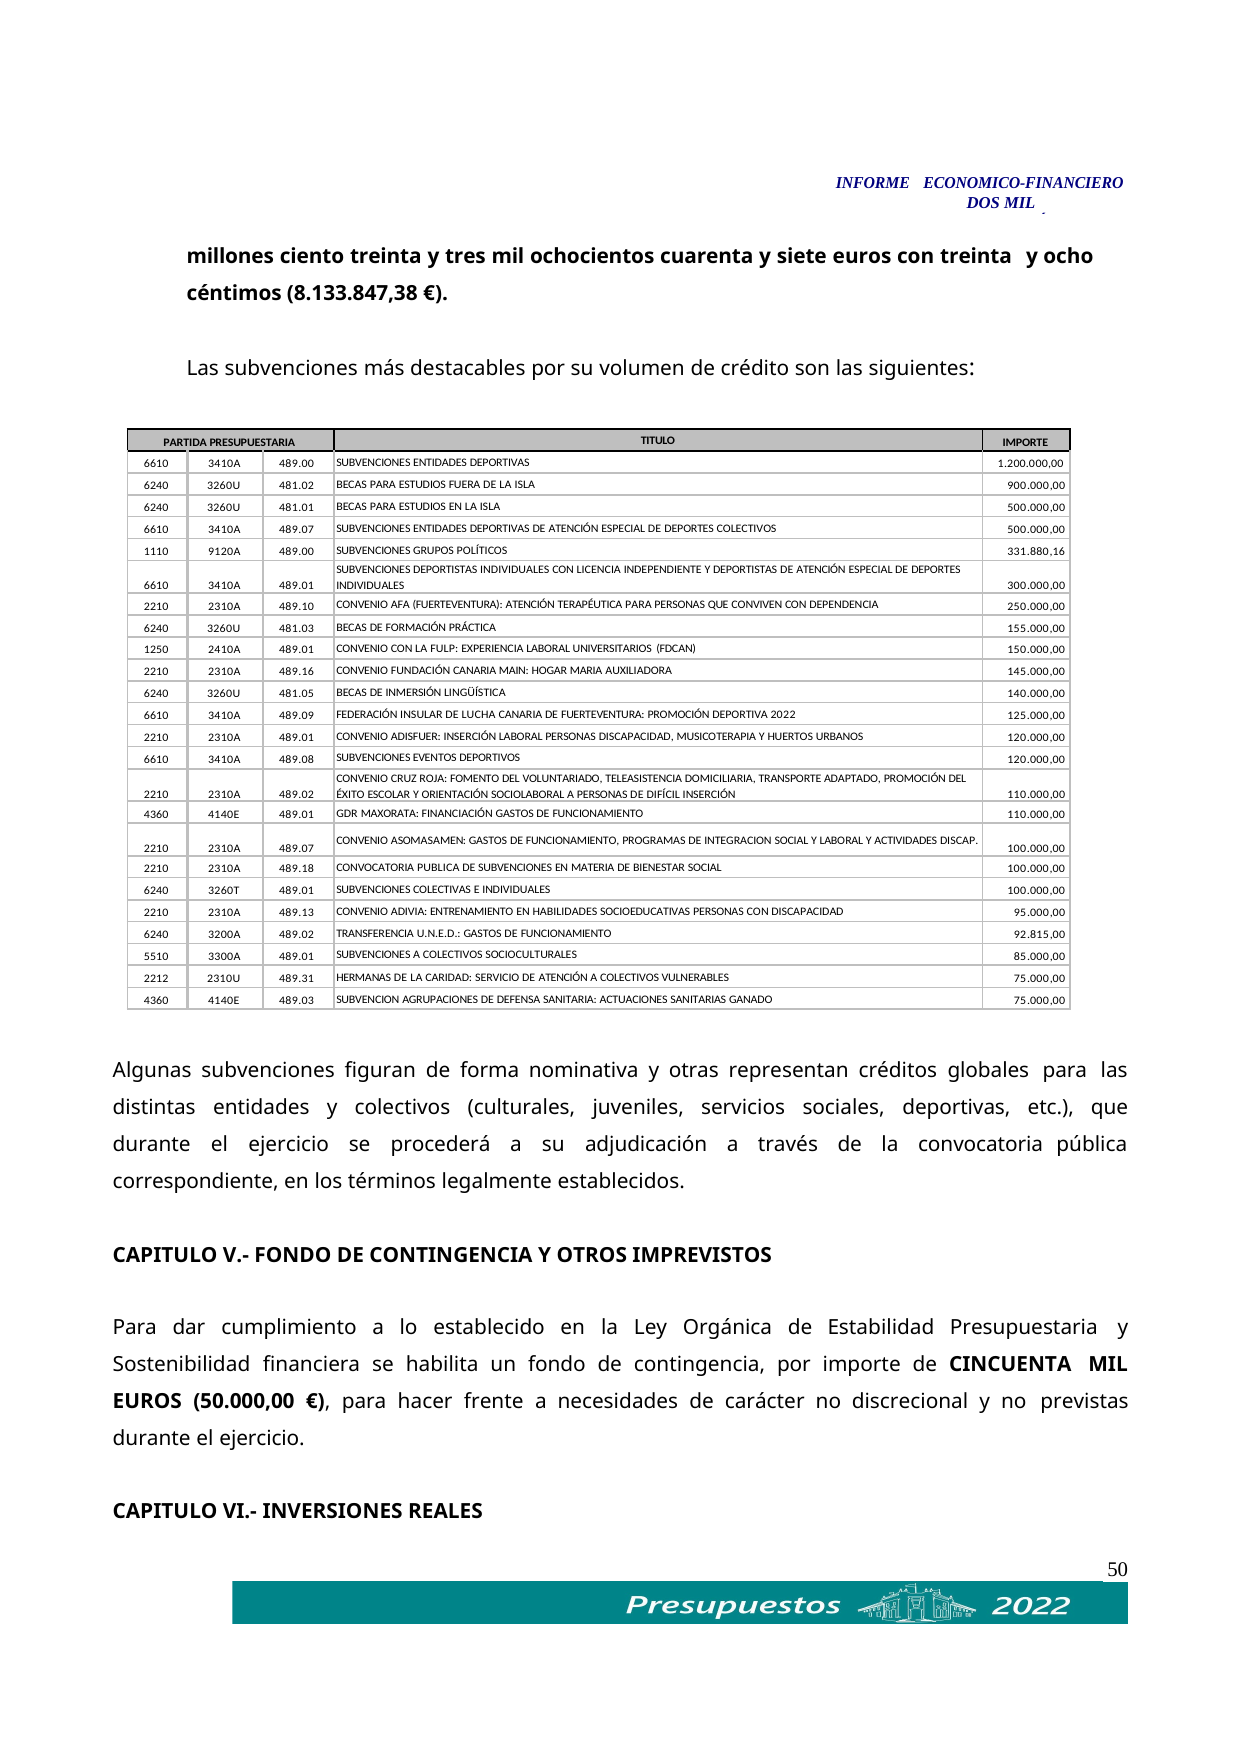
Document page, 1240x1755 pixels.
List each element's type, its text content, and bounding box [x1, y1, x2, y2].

table_cell CONVENIO CRUZ ROJA: FOMENTO DEL VOLUNTARIADO, TELEASISTENCIA DOMICILIARIA, TRANSPORTE ADAPTADO, PROMOCIÓN DEL ÉXITO ESCOLAR Y ORIENTACIÓN SOCIOLABORAL A PERSONAS DE DIFÍCIL INSERCIÓN [335, 770, 982, 800]
table_cell BECAS DE INMERSIÓN LINGÜÍSTICA [335, 682, 982, 702]
subtitle millones ciento treinta y tres mil ochocientos cuarenta y siete euros con treinta y ocho céntimos (8.133.847,38 €). [186, 241, 1127, 306]
table_cell 6240 [128, 496, 186, 516]
table_cell 6240 [128, 878, 186, 899]
table_cell SUBVENCIONES ENTIDADES DEPORTIVAS DE ATENCIÓN ESPECIAL DE DEPORTES COLECTIVOS [335, 517, 982, 538]
table_cell 331.880,16 [983, 539, 1069, 559]
table_cell 2210 [128, 857, 186, 877]
table_cell 75.000,00 [983, 966, 1069, 986]
table_cell 145.000,00 [983, 660, 1069, 680]
table_cell 4360 [128, 988, 186, 1008]
table_cell 489.02 [264, 770, 333, 800]
table_cell 481.05 [264, 682, 333, 702]
table_cell 489.01 [264, 802, 333, 822]
table_cell 3410A [189, 517, 262, 538]
table_cell 489.07 [264, 824, 333, 855]
table_cell 120.000,00 [983, 725, 1069, 746]
table_cell TRANSFERENCIA U.N.E.D.: GASTOS DE FUNCIONAMIENTO [335, 922, 982, 943]
table_cell 3260U [189, 616, 262, 636]
table_cell 489.16 [264, 660, 333, 680]
table_cell 489.02 [264, 922, 333, 943]
table_cell 150.000,00 [983, 638, 1069, 658]
table_cell 3410A [189, 747, 262, 768]
table_cell 489.09 [264, 703, 333, 724]
table_cell 489.03 [264, 988, 333, 1008]
table_cell 6240 [128, 682, 186, 702]
table_cell CONVENIO ASOMASAMEN: GASTOS DE FUNCIONAMIENTO, PROGRAMAS DE INTEGRACION SOCIAL Y LABORAL Y ACTIVIDADES DISCAP. [335, 824, 982, 855]
table_cell 4360 [128, 802, 186, 822]
table_cell 489.01 [264, 944, 333, 964]
table_cell 9120A [189, 539, 262, 559]
table_cell SUBVENCIONES ENTIDADES DEPORTIVAS [335, 452, 982, 472]
table_cell 2210 [128, 594, 186, 614]
table_cell SUBVENCIONES A COLECTIVOS SOCIOCULTURALES [335, 944, 982, 964]
table_cell 2310A [189, 594, 262, 614]
table_cell 489.10 [264, 594, 333, 614]
table_cell SUBVENCION AGRUPACIONES DE DEFENSA SANITARIA: ACTUACIONES SANITARIAS GANADO [335, 988, 982, 1008]
table_cell 489.01 [264, 878, 333, 899]
table_cell 6240 [128, 922, 186, 943]
table_cell 3410A [189, 703, 262, 724]
table_cell 6610 [128, 561, 186, 592]
table_cell CONVOCATORIA PUBLICA DE SUBVENCIONES EN MATERIA DE BIENESTAR SOCIAL [335, 857, 982, 877]
subtitle CAPITULO V.- FONDO DE CONTINGENCIA Y OTROS IMPREVISTOS [112, 1240, 1139, 1268]
table_cell 2310A [189, 770, 262, 800]
table_cell 1.200.000,00 [983, 452, 1069, 472]
table_cell 2310A [189, 660, 262, 680]
table_cell GDR MAXORATA: FINANCIACIÓN GASTOS DE FUNCIONAMIENTO [335, 802, 982, 822]
table_cell 481.02 [264, 474, 333, 494]
table_cell 2310A [189, 901, 262, 921]
table_cell 2310A [189, 725, 262, 746]
table_cell 3260U [189, 496, 262, 516]
table_cell 900.000,00 [983, 474, 1069, 494]
table_cell 5510 [128, 944, 186, 964]
table_header IMPORTE [983, 430, 1069, 450]
table_cell 481.01 [264, 496, 333, 516]
table_cell 489.00 [264, 539, 333, 559]
table_cell 120.000,00 [983, 747, 1069, 768]
table_cell 95.000,00 [983, 901, 1069, 921]
table_cell 500.000,00 [983, 517, 1069, 538]
table_cell 6610 [128, 703, 186, 724]
table_cell 489.01 [264, 561, 333, 592]
table_cell 2210 [128, 824, 186, 855]
text Para dar cumplimiento a lo establecido en la Ley Orgánica de Estabilidad Presupuestaria y Sostenibilidad financiera se habilita un fondo de contingencia, por importe de CINCUENTA MIL EUROS (50.000,00 €), para hacer frente a necesidades de carácter no discrecional y no previstas durante el ejercicio. [112, 1312, 1128, 1451]
table_cell 489.31 [264, 966, 333, 986]
table_cell 6610 [128, 452, 186, 472]
table_cell 2210 [128, 660, 186, 680]
table_cell 4140E [189, 988, 262, 1008]
table_cell FEDERACIÓN INSULAR DE LUCHA CANARIA DE FUERTEVENTURA: PROMOCIÓN DEPORTIVA 2022 [335, 703, 982, 724]
table_cell 481.03 [264, 616, 333, 636]
table_cell 3260U [189, 682, 262, 702]
table_cell 6610 [128, 747, 186, 768]
table_cell 100.000,00 [983, 878, 1069, 899]
table_cell 100.000,00 [983, 857, 1069, 877]
table_header PARTIDA PRESUPUESTARIA [128, 430, 333, 450]
table_cell SUBVENCIONES COLECTIVAS E INDIVIDUALES [335, 878, 982, 899]
table_cell 3300A [189, 944, 262, 964]
table_cell 489.18 [264, 857, 333, 877]
table_cell 85.000,00 [983, 944, 1069, 964]
table_cell CONVENIO ADIVIA: ENTRENAMIENTO EN HABILIDADES SOCIOEDUCATIVAS PERSONAS CON DISCAPACIDAD [335, 901, 982, 921]
table_cell SUBVENCIONES EVENTOS DEPORTIVOS [335, 747, 982, 768]
table_cell 489.13 [264, 901, 333, 921]
table_cell 3260T [189, 878, 262, 899]
table_cell 489.01 [264, 725, 333, 746]
table_cell 2212 [128, 966, 186, 986]
table_cell 3410A [189, 561, 262, 592]
table_cell SUBVENCIONES GRUPOS POLÍTICOS [335, 539, 982, 559]
table_cell 110.000,00 [983, 802, 1069, 822]
table_cell 110.000,00 [983, 770, 1069, 800]
table_cell BECAS DE FORMACIÓN PRÁCTICA [335, 616, 982, 636]
table_cell 2310U [189, 966, 262, 986]
table_cell 1250 [128, 638, 186, 658]
table_cell 6240 [128, 474, 186, 494]
table_cell 92.815,00 [983, 922, 1069, 943]
table_cell 100.000,00 [983, 824, 1069, 855]
table_cell CONVENIO CON LA FULP: EXPERIENCIA LABORAL UNIVERSITARIOS (FDCAN) [335, 638, 982, 658]
table_cell 2210 [128, 725, 186, 746]
text Algunas subvenciones figuran de forma nominativa y otras representan créditos globales para las distintas entidades y colectivos (culturales, juveniles, servicios sociales, deportivas, etc.), que durante el ejercicio se procederá a su adjudicación a través de la convocatoria pública correspondiente, en los términos legalmente establecidos. [112, 1055, 1128, 1194]
table_cell 155.000,00 [983, 616, 1069, 636]
table_cell HERMANAS DE LA CARIDAD: SERVICIO DE ATENCIÓN A COLECTIVOS VULNERABLES [335, 966, 982, 986]
table_cell 140.000,00 [983, 682, 1069, 702]
table_cell 3260U [189, 474, 262, 494]
table_cell 300.000,00 [983, 561, 1069, 592]
table_cell 489.00 [264, 452, 333, 472]
table_cell 3200A [189, 922, 262, 943]
table_cell SUBVENCIONES DEPORTISTAS INDIVIDUALES CON LICENCIA INDEPENDIENTE Y DEPORTISTAS DE ATENCIÓN ESPECIAL DE DEPORTES INDIVIDUALES [335, 561, 982, 592]
table_cell 2310A [189, 857, 262, 877]
table_cell BECAS PARA ESTUDIOS FUERA DE LA ISLA [335, 474, 982, 494]
table_cell 250.000,00 [983, 594, 1069, 614]
subtitle CAPITULO VI.- INVERSIONES REALES [112, 1496, 1139, 1525]
table_cell CONVENIO FUNDACIÓN CANARIA MAIN: HOGAR MARIA AUXILIADORA [335, 660, 982, 680]
table_cell 1110 [128, 539, 186, 559]
table_cell 2310A [189, 824, 262, 855]
table_cell 489.08 [264, 747, 333, 768]
table_cell 2210 [128, 770, 186, 800]
text Las subvenciones más destacables por su volumen de crédito son las siguientes: [186, 351, 1139, 382]
table_cell BECAS PARA ESTUDIOS EN LA ISLA [335, 496, 982, 516]
table_cell 6610 [128, 517, 186, 538]
table_cell 3410A [189, 452, 262, 472]
table_cell 2210 [128, 901, 186, 921]
table_cell CONVENIO AFA (FUERTEVENTURA): ATENCIÓN TERAPÉUTICA PARA PERSONAS QUE CONVIVEN CON DEPENDENCIA [335, 594, 982, 614]
table_cell 489.01 [264, 638, 333, 658]
table_cell 75.000,00 [983, 988, 1069, 1008]
table_header TITULO [335, 430, 982, 450]
table_cell 125.000,00 [983, 703, 1069, 724]
table_cell CONVENIO ADISFUER: INSERCIÓN LABORAL PERSONAS DISCAPACIDAD, MUSICOTERAPIA Y HUERTOS URBANOS [335, 725, 982, 746]
table_cell 6240 [128, 616, 186, 636]
table_cell 489.07 [264, 517, 333, 538]
table_cell 4140E [189, 802, 262, 822]
table_cell 500.000,00 [983, 496, 1069, 516]
table_cell 2410A [189, 638, 262, 658]
